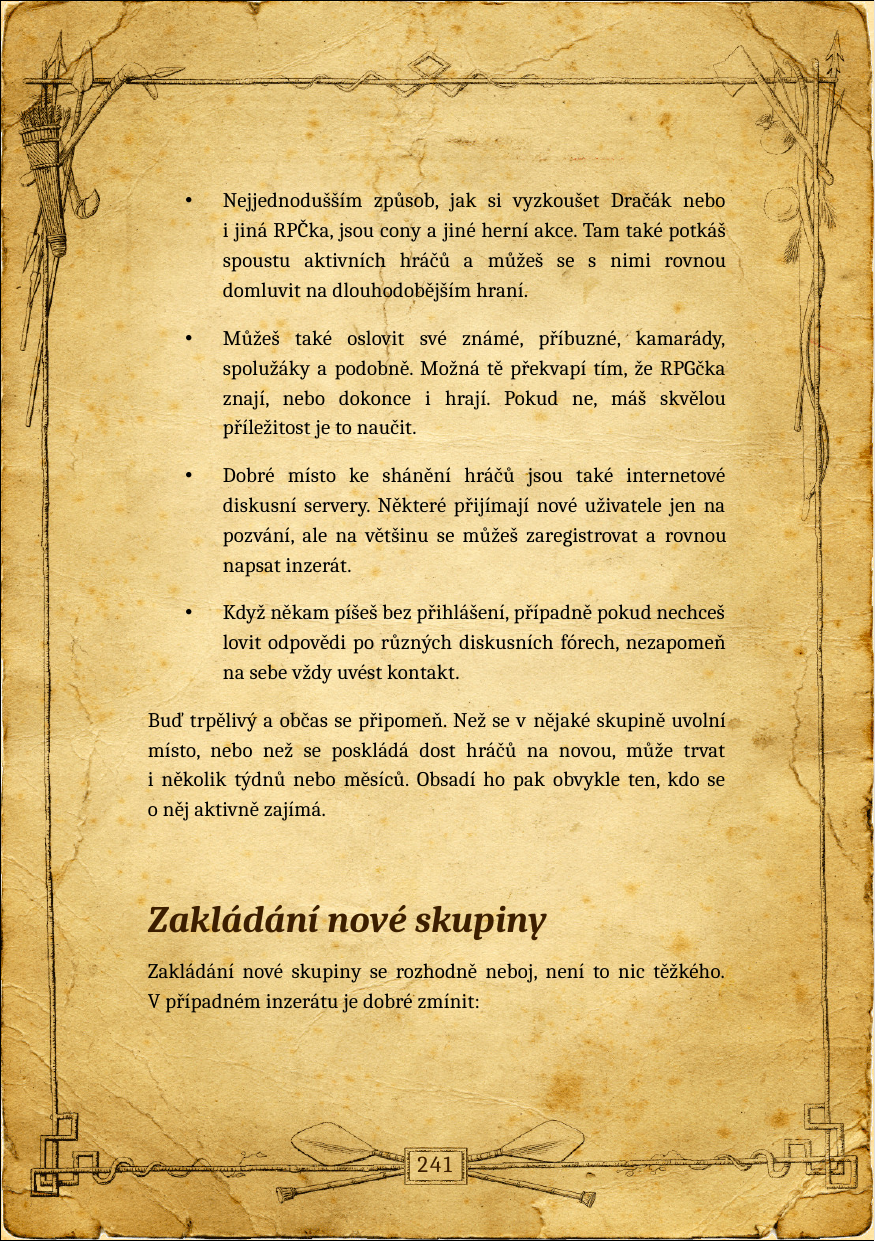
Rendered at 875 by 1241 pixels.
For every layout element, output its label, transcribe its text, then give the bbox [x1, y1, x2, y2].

list Dobré místo ke shánění hráčů jsou také internetové diskusní servery. Některé přijímají nové uživatele jen na pozvání, ale na většinu se můžeš zaregistrovat a⁠ rovnou napsat inzerát. [185, 464, 726, 577]
list Nejjednodušším způsob, jak si vyzkoušet Dračák nebo i⁠ jiná RPČka, jsou cony a⁠ jiné herní akce. Tam také potkáš spoustu aktivních hráčů a⁠ můžeš se s⁠ nimi rovnou domluvit na dlouhodobějším hraní. [185, 189, 726, 303]
list Můžeš také oslovit své známé, příbuzné, kamarády, spolužáky a⁠ podobně. Možná tě překvapí tím, že RPGčka znají, nebo dokonce i⁠ hrají. Pokud ne, máš skvělou příležitost je to naučit. [185, 326, 726, 440]
picture [1, 1, 874, 1240]
list Když někam píšeš bez přihlášení, případně pokud nechceš lovit odpovědi po různých diskusních fórech, nezapomeň na sebe vždy uvést kontakt. [185, 601, 726, 685]
text Buď trpělivý a⁠ občas se připomeň. Než se v⁠ nějaké skupině uvolní místo, nebo než se poskládá dost hráčů na novou, může trvat i⁠ několik týdnů nebo měsíců. Obsadí ho pak obvykle ten, kdo se o⁠ něj aktivně zajímá. [148, 708, 726, 852]
text Zakládání nové skupiny se rozhodně neboj, není to nic těžkého. V⁠ případném inzerátu je dobré zmínit: [148, 960, 726, 1014]
subtitle Zakládání nové skupiny [148, 899, 726, 942]
